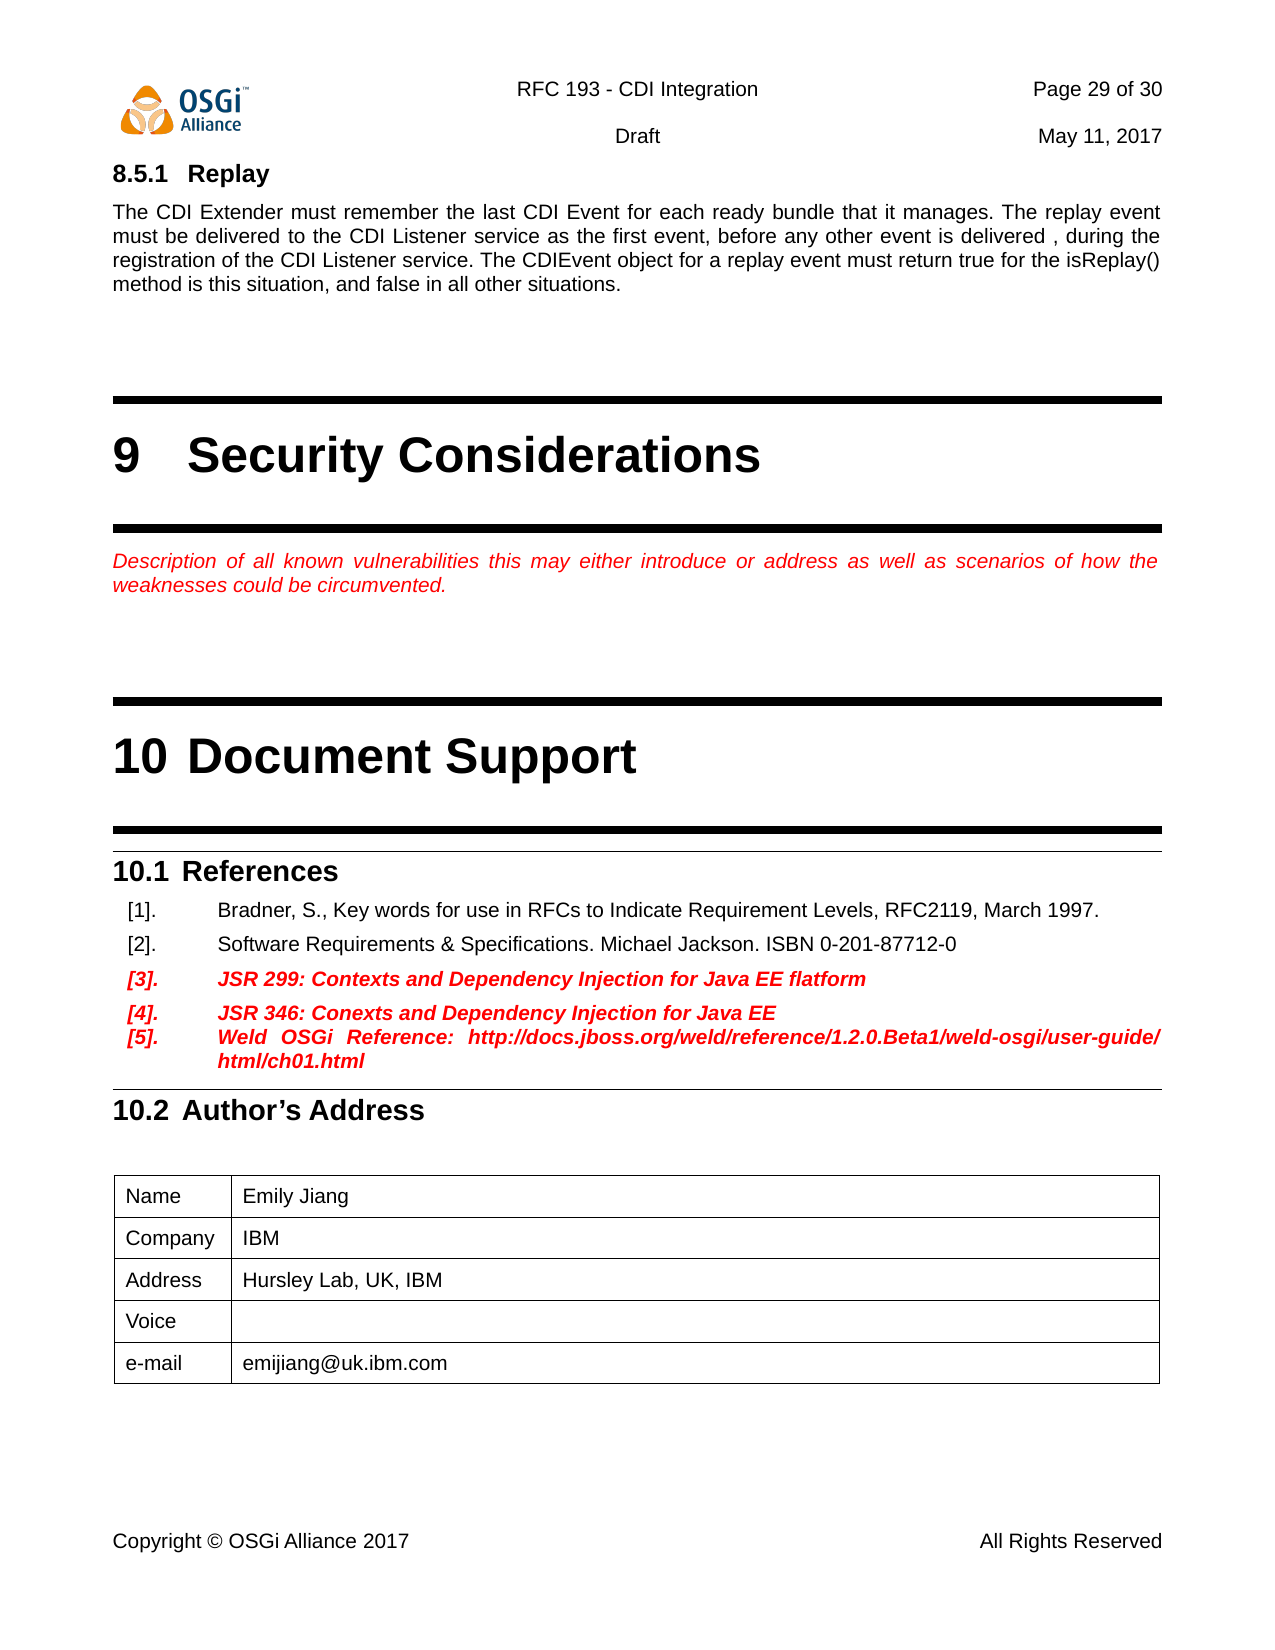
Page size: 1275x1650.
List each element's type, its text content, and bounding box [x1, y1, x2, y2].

picture [113, 78, 257, 142]
list Software Requirements & Specifications. Michael Jackson. ISBN 0-201-87712-0 [127, 932, 1162, 956]
subtitle Security Considerations [112, 397, 1162, 533]
table_header Name [115, 1176, 231, 1217]
list JSR 346: Conexts and Dependency Injection for Java EE [127, 1001, 1162, 1025]
text The CDI Extender must remember the last CDI Event for each ready bundle that it manages. The replay event must be delivered to the CDI Listener service as the first event, before any other event is delivered , during the registration of the CDI Listener service. The CDIEvent object for a replay event must return true for the isReplay() method is this situation, and false in all other situations. [112, 200, 1162, 296]
subtitle Author’s Address [112, 1090, 1162, 1126]
table_cell emijiang@uk.ibm.com [232, 1343, 1159, 1383]
list Weld OSGi Reference: http://docs.jboss.org/weld/reference/1.2.0.Beta1/weld-osgi/user-guide/html/ch01.html [127, 1025, 1162, 1073]
table_cell IBM [232, 1218, 1159, 1258]
subtitle Document Support [112, 698, 1162, 834]
list JSR 299: Contexts and Dependency Injection for Java EE flatform [127, 966, 1162, 990]
table_cell Hursley Lab, UK, IBM [232, 1259, 1159, 1300]
subtitle Replay [112, 159, 1162, 188]
table_cell Voice [115, 1301, 231, 1342]
table_cell [232, 1301, 1159, 1342]
table_cell e-mail [115, 1343, 231, 1383]
list Bradner, S., Key words for use in RFCs to Indicate Requirement Levels, RFC2119, March 1997. [127, 898, 1162, 922]
table_cell Address [115, 1259, 231, 1300]
table_header Emily Jiang [232, 1176, 1159, 1217]
subtitle References [112, 852, 1162, 887]
text Description of all known vulnerabilities this may either introduce or address as well as scenarios of how the weaknesses could be circumvented. [112, 549, 1162, 597]
table_cell Company [115, 1218, 231, 1258]
